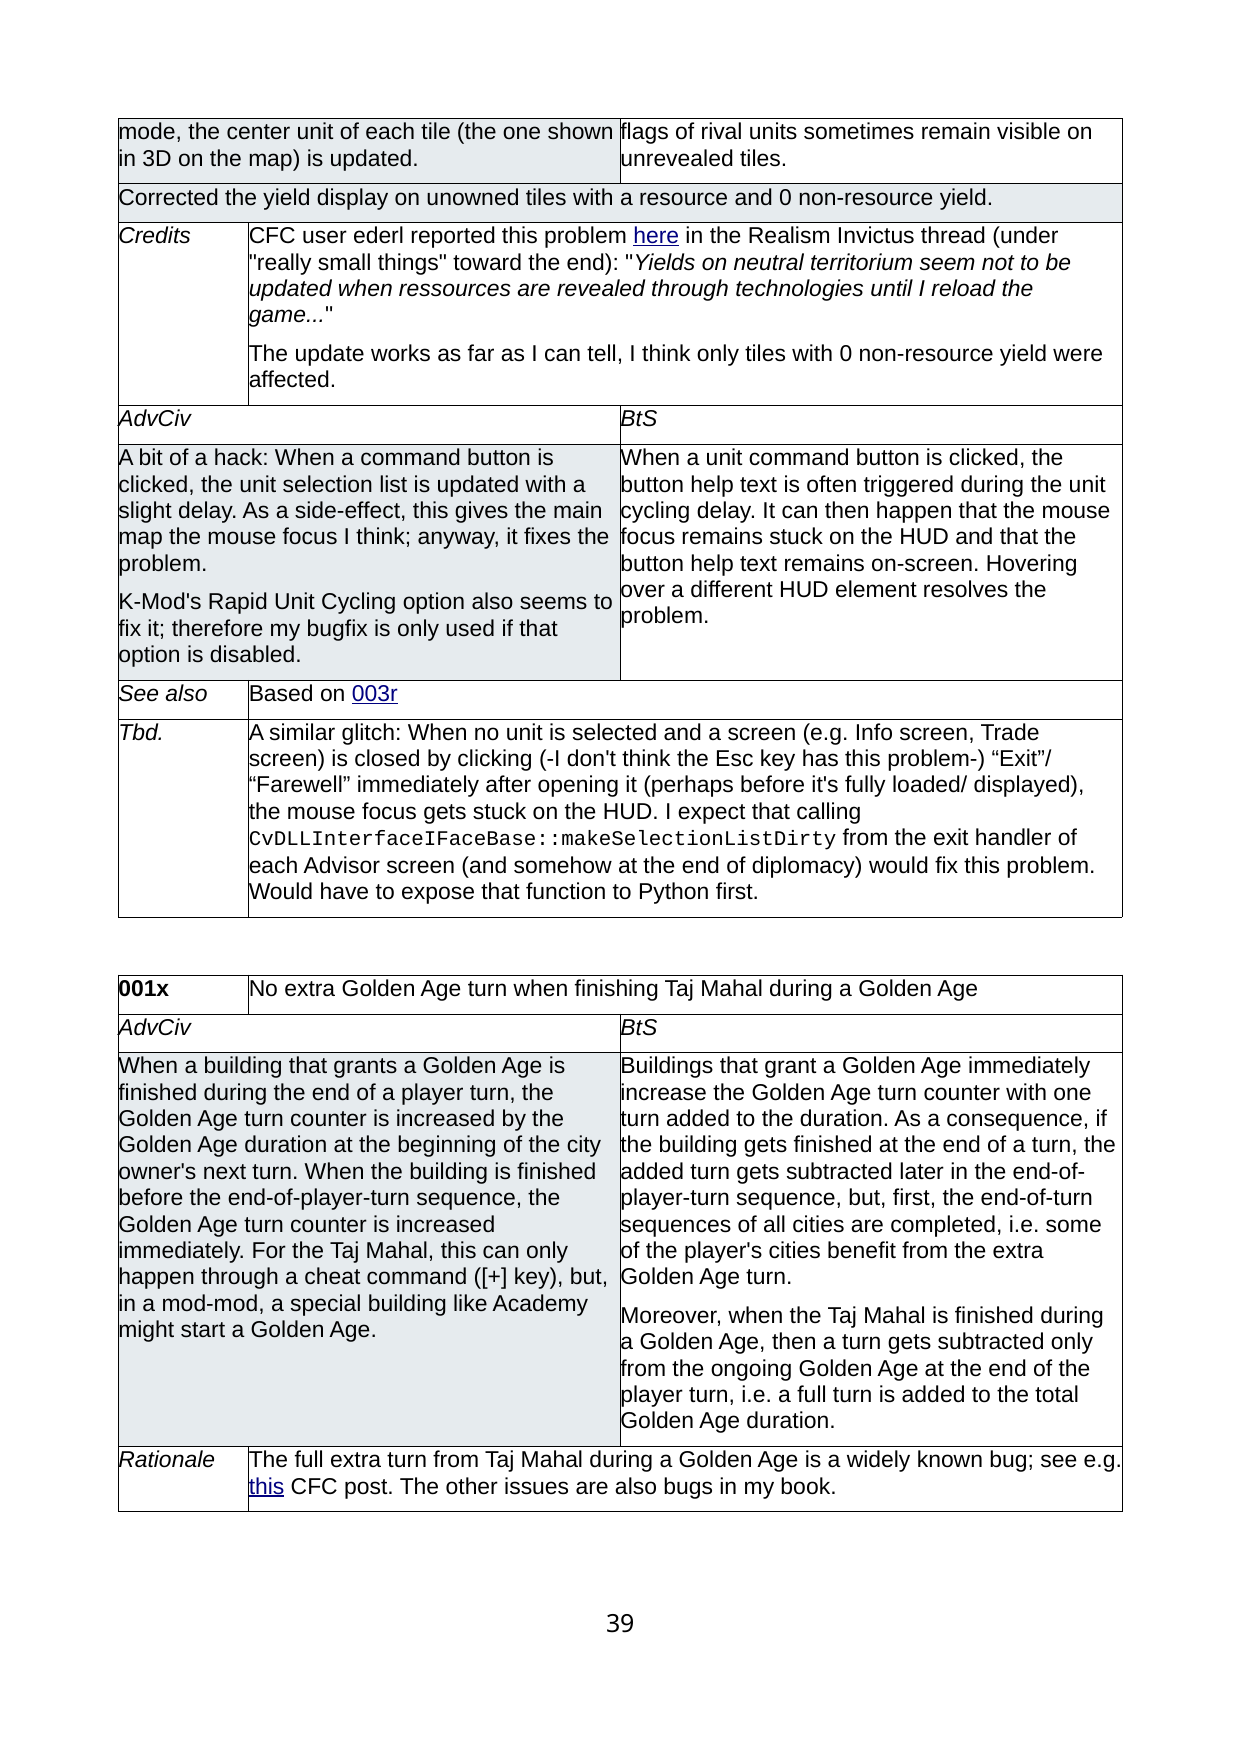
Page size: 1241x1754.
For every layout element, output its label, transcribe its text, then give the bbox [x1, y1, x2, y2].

table_cell The full extra turn from Taj Mahal during a Golden Age is a widely known bug; see e.g. this CFC post. The other issues are also bugs in my book. [249, 1447, 1122, 1511]
table_cell BtS [621, 406, 1122, 444]
table_cell When a unit command button is clicked, the button help text is often triggered during the unit cycling delay. It can then happen that the mouse focus remains stuck on the HUD and that the button help text remains on-screen. Hovering over a different HUD element resolves the problem. [621, 445, 1122, 680]
table_cell When a building that grants a Golden Age is finished during the end of a player turn, the Golden Age turn counter is increased by the Golden Age duration at the beginning of the city owner's next turn. When the building is finished before the end-of-player-turn sequence, the Golden Age turn counter is increased immediately. For the Taj Mahal, this can only happen through a cheat command ([+] key), but, in a mod-mod, a special building like Academy might start a Golden Age. [119, 1053, 620, 1446]
table_cell Buildings that grant a Golden Age immediately increase the Golden Age turn counter with one turn added to the duration. As a consequence, if the building gets finished at the end of a turn, the added turn gets subtracted later in the end-of-player-turn sequence, but, first, the end-of-turn sequences of all cities are completed, i.e. some of the player's cities benefit from the extra Golden Age turn. Moreover, when the Taj Mahal is finished during a Golden Age, then a turn gets subtracted only from the ongoing Golden Age at the end of the player turn, i.e. a full turn is added to the total Golden Age duration. [621, 1053, 1122, 1446]
table_cell Credits [119, 223, 248, 405]
table_cell AdvCiv [119, 406, 620, 444]
table_cell A bit of a hack: When a command button is clicked, the unit selection list is updated with a slight delay. As a side-effect, this gives the main map the mouse focus I think; anyway, it fixes the problem. K-Mod's Rapid Unit Cycling option also seems to fix it; therefore my bugfix is only used if that option is disabled. [119, 445, 620, 680]
table_cell BtS [621, 1015, 1122, 1052]
table_cell mode, the center unit of each tile (the one shown in 3D on the map) is updated. [119, 119, 620, 183]
table_header 001x [119, 976, 248, 1013]
table_cell Based on 003r [249, 681, 1122, 719]
table_header No extra Golden Age turn when finishing Taj Mahal during a Golden Age [249, 976, 1122, 1013]
table_cell AdvCiv [119, 1015, 620, 1052]
table_cell Rationale [119, 1447, 248, 1511]
table_cell See also [119, 681, 248, 719]
table_cell CFC user ederl reported this problem here in the Realism Invictus thread (under "really small things" toward the end): "Yields on neutral territorium seem not to be updated when ressources are revealed through technologies until I reload the game..." The update works as far as I can tell, I think only tiles with 0 non-resource yield were affected. [249, 223, 1122, 405]
table_cell flags of rival units sometimes remain visible on unrevealed tiles. [621, 119, 1122, 183]
table_cell A similar glitch: When no unit is selected and a screen (e.g. Info screen, Trade screen) is closed by clicking (-I don't think the Esc key has this problem-) “Exit”/ “Farewell” immediately after opening it (perhaps before it's fully loaded/ displayed), the mouse focus gets stuck on the HUD. I expect that calling CvDLLInterfaceIFaceBase::makeSelectionListDirty from the exit handler of each Advisor screen (and somehow at the end of diplomacy) would fix this problem. Would have to expose that function to Python first. [249, 720, 1122, 917]
table_cell Corrected the yield display on unowned tiles with a resource and 0 non-resource yield. [119, 184, 1122, 222]
table_cell Tbd. [119, 720, 248, 917]
